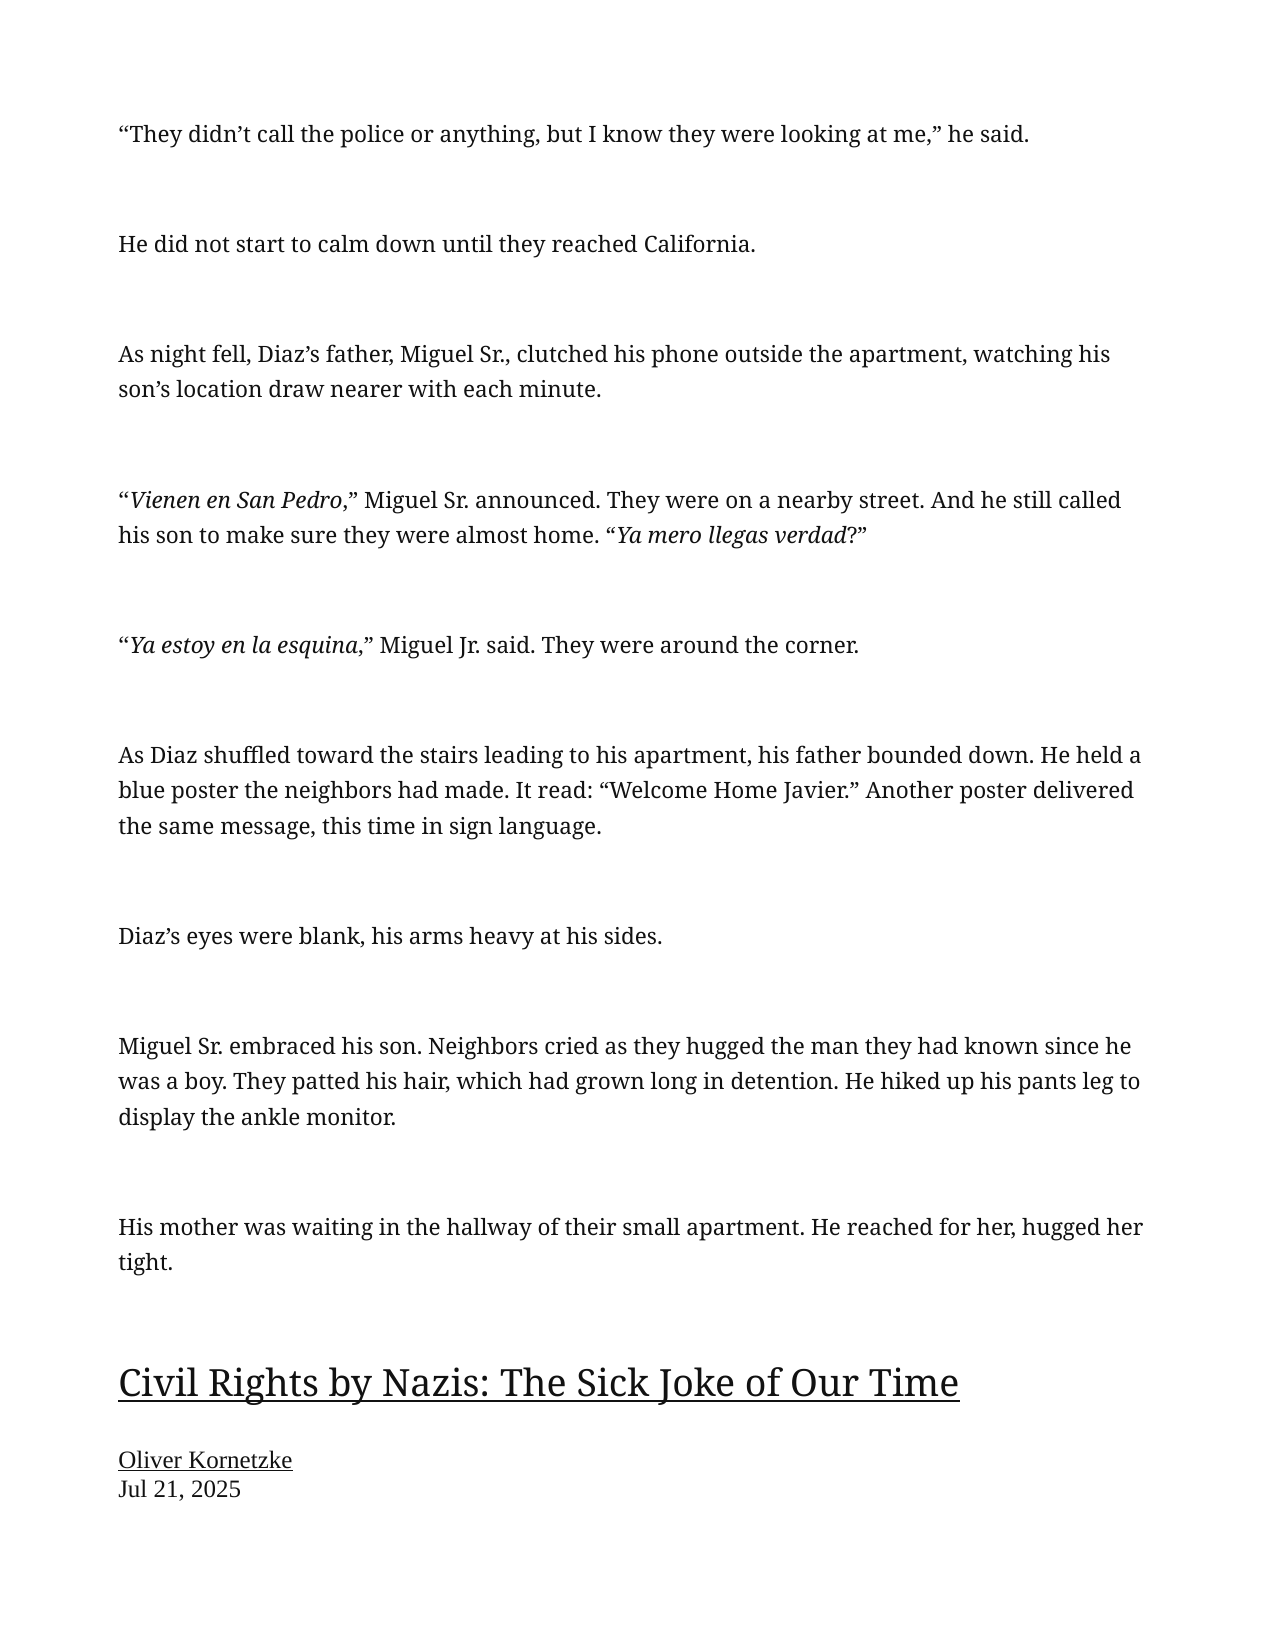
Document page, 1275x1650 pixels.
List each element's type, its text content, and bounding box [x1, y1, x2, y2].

text Oliver Kornetzke [118, 1445, 1157, 1474]
text “Vienen en San Pedro,” Miguel Sr. announced. They were on a nearby street. And he still called his son to make sure they were almost home. “Ya mero llegas verdad?” [118, 484, 1157, 550]
text As night fell, Diaz’s father, Miguel Sr., clutched his phone outside the apartment, watching his son’s location draw nearer with each minute. [118, 338, 1157, 404]
text “They didn’t call the police or anything, but I know they were looking at me,” he said. [118, 118, 1157, 149]
text Diaz’s eyes were blank, his arms heavy at his sides. [118, 920, 1157, 951]
text Civil Rights by Nazis: The Sick Joke of Our Time [118, 1356, 1157, 1407]
text His mother was waiting in the hallway of their small apartment. He reached for her, hugged her tight. [118, 1211, 1157, 1277]
text Jul 21, 2025 [118, 1474, 1157, 1502]
text As Diaz shuffled toward the stairs leading to his apartment, his father bounded down. He held a blue poster the neighbors had made. It read: “Welcome Home Javier.” Another poster delivered the same message, this time in sign language. [118, 739, 1157, 841]
text Miguel Sr. embraced his son. Neighbors cried as they hugged the man they had known since he was a boy. They patted his hair, which had grown long in detention. He hiked up his pants leg to display the ankle monitor. [118, 1030, 1157, 1131]
text “Ya estoy en la esquina,” Miguel Jr. said. They were around the corner. [118, 629, 1157, 660]
text He did not start to calm down until they reached California. [118, 228, 1157, 259]
